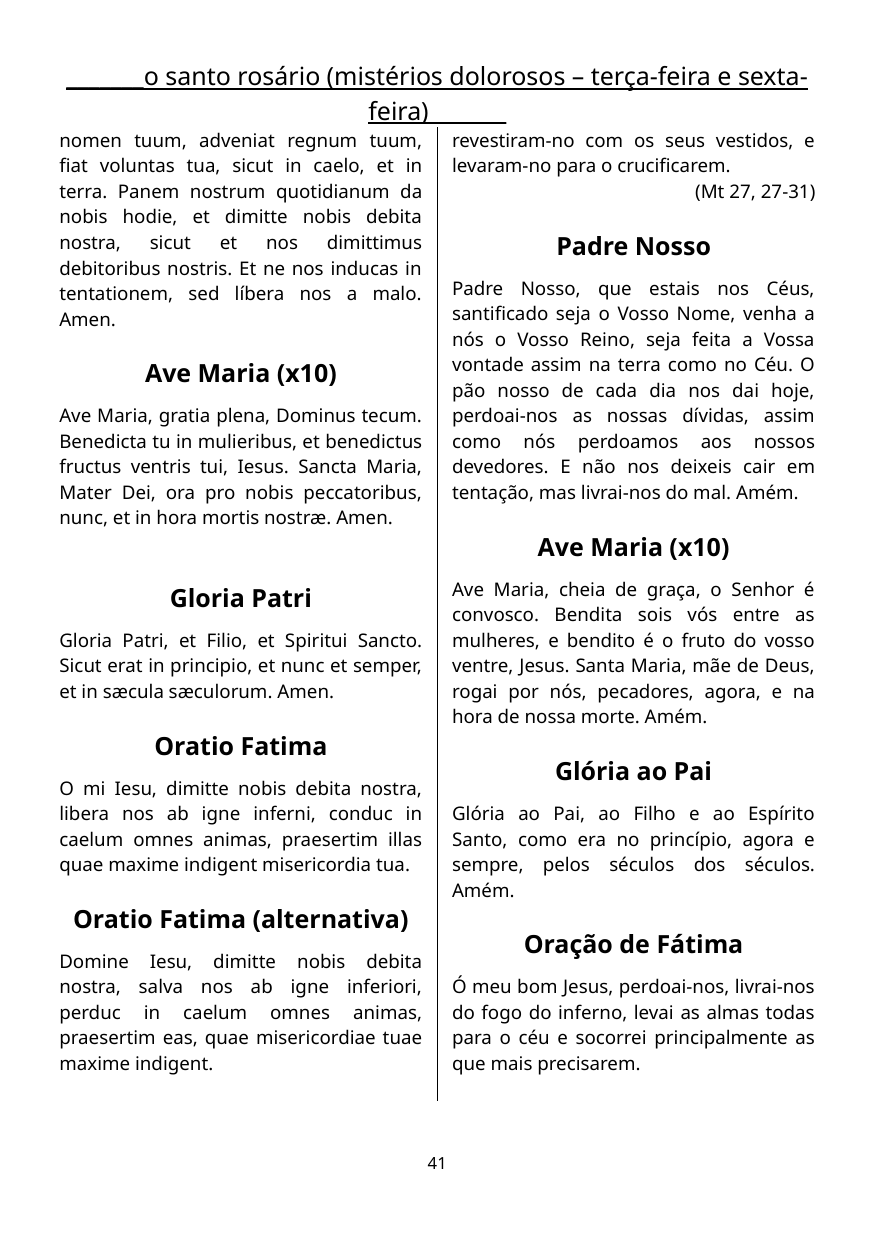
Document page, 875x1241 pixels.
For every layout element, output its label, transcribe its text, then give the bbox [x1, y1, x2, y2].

table_header nomen tuum, adveniat regnum tuum, fiat voluntas tua, sicut in caelo, et in terra. Panem nostrum quotidianum da nobis hodie, et dimitte nobis debita nostra, sicut et nos dimittimus debitoribus nostris. Et ne nos inducas in tentationem, sed líbera nos a malo. Amen. Ave Maria (x10) Ave Maria, gratia plena, Dominus tecum. Benedicta tu in mulieribus, et benedictus fructus ventris tui, Iesus. Sancta Maria, Mater Dei, ora pro nobis peccatoribus, nunc, et in hora mortis nostræ. Amen. Gloria Patri Gloria Patri, et Filio, et Spiritui Sancto. Sicut erat in principio, et nunc et semper, et in sæcula sæculorum. Amen. Oratio Fatima O mi Iesu, dimitte nobis debita nostra, libera nos ab igne inferni, conduc in caelum omnes animas, praesertim illas quae maxime indigent misericordia tua. Oratio Fatima (alternativa) Domine Iesu, dimitte nobis debita nostra, salva nos ab igne inferiori, perduc in caelum omnes animas, praesertim eas, quae misericordiae tuae maxime indigent. [44, 127, 437, 1101]
table_header revestiram-no com os seus vestidos, e levaram-no para o crucificarem. (Mt 27, 27-31) Padre Nosso Padre Nosso, que estais nos Céus, santificado seja o Vosso Nome, venha a nós o Vosso Reino, seja feita a Vossa vontade assim na terra como no Céu. O pão nosso de cada dia nos dai hoje, perdoai-nos as nossas dívidas, assim como nós perdoamos aos nossos devedores. E não nos deixeis cair em tentação, mas livrai-nos do mal. Amém. Ave Maria (x10) Ave Maria, cheia de graça, o Senhor é convosco. Bendita sois vós entre as mulheres, e bendito é o fruto do vosso ventre, Jesus. Santa Maria, mãe de Deus, rogai por nós, pecadores, agora, e na hora de nossa morte. Amém. Glória ao Pai Glória ao Pai, ao Filho e ao Espírito Santo, como era no princípio, agora e sempre, pelos séculos dos séculos. Amém. Oração de Fátima Ó meu bom Jesus, perdoai-nos, livrai-nos do fogo do inferno, levai as almas todas para o céu e socorrei principalmente as que mais precisarem. [438, 127, 830, 1101]
